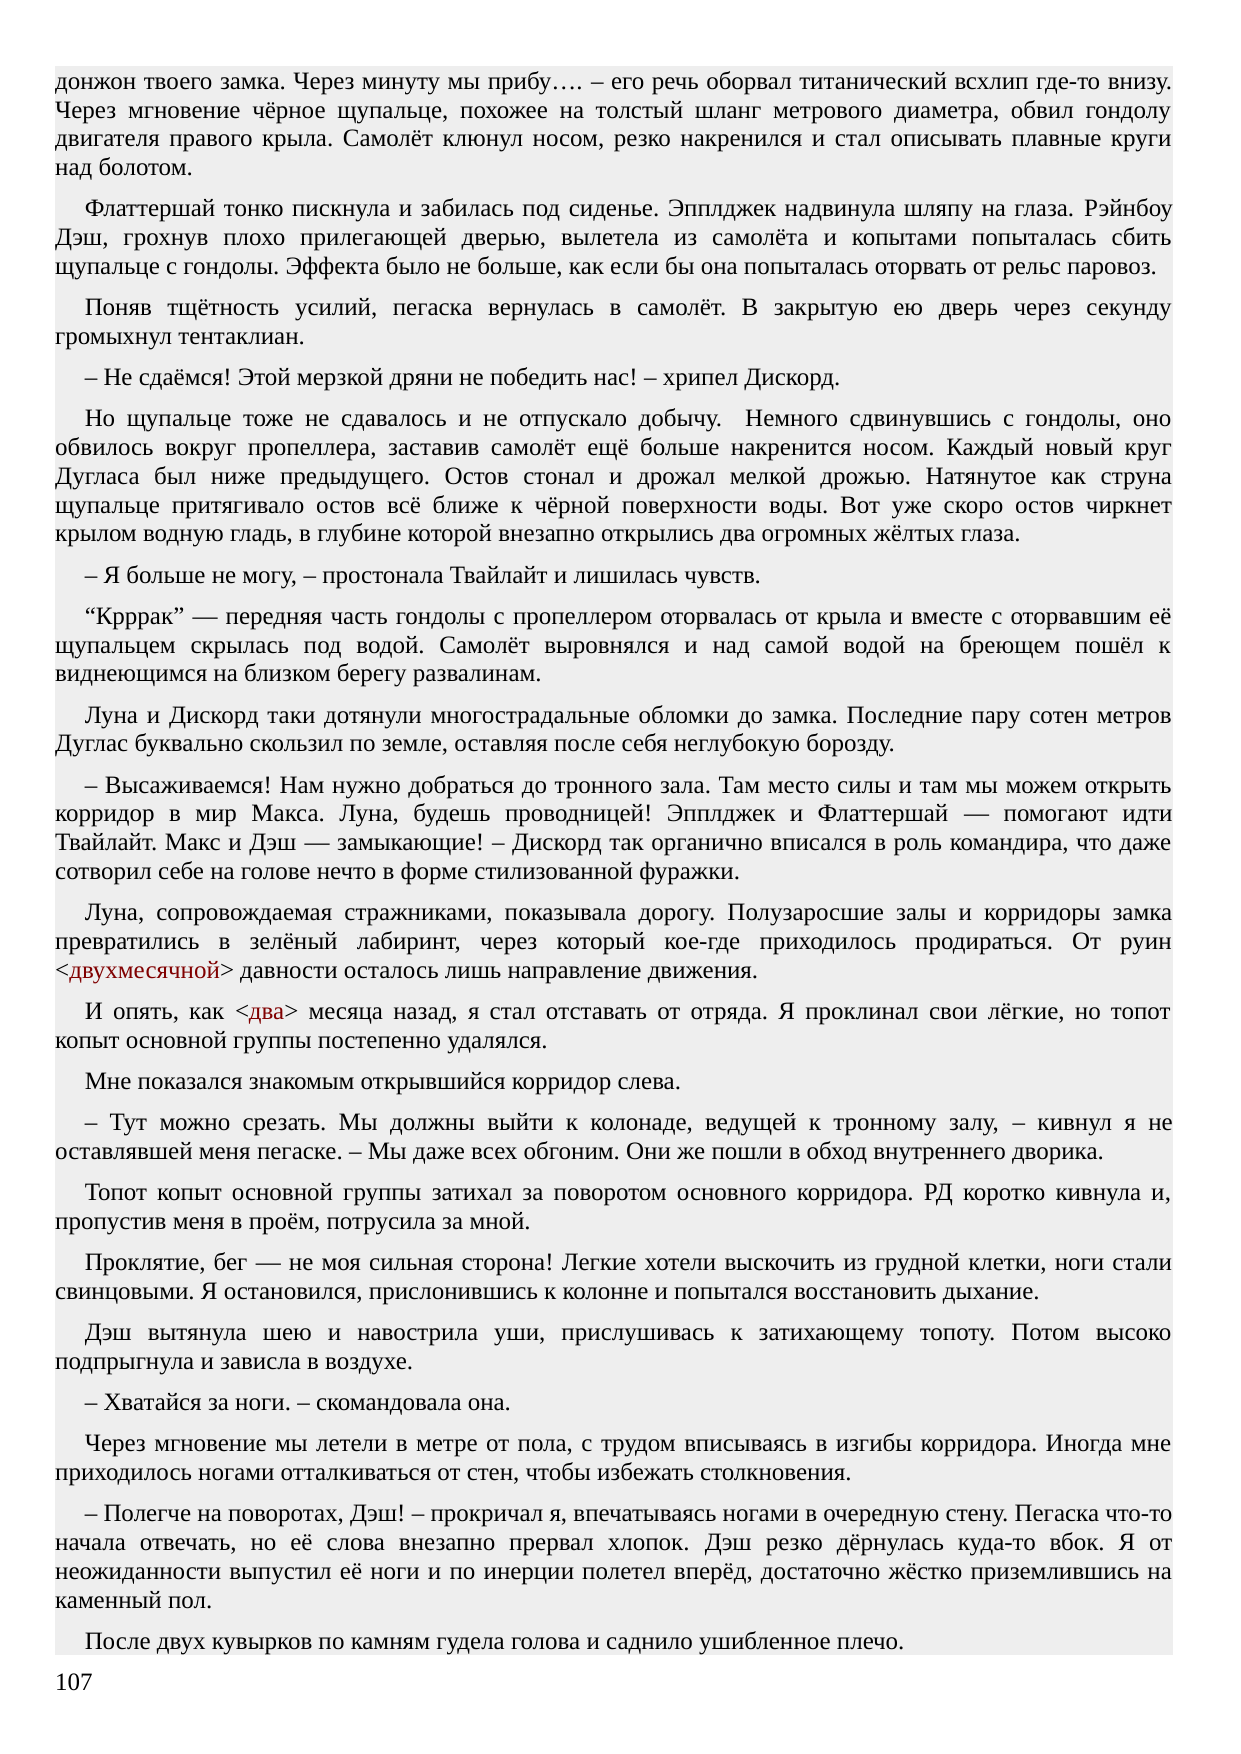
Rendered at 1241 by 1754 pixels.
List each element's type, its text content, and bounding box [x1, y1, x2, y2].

text “Крррак” — передняя часть гондолы с пропеллером оторвалась от крыла и вместе с оторвавшим её щупальцем скрылась под водой. Самолёт выровнялся и над самой водой на бреющем пошёл к виднеющимся на близком берегу развалинам. [55, 601, 1173, 687]
text – Я больше не могу, – простонала Твайлайт и лишилась чувств. [55, 560, 1173, 588]
text донжон твоего замка. Через минуту мы прибу…. – его речь оборвал титанический всхлип где-то внизу. Через мгновение чёрное щупальце, похожее на толстый шланг метрового диаметра, обвил гондолу двигателя правого крыла. Самолёт клюнул носом, резко накренился и стал описывать плавные круги над болотом. [55, 66, 1173, 181]
text – Хватайся за ноги. – скомандовала она. [55, 1387, 1173, 1416]
text Поняв тщётность усилий, пегаска вернулась в самолёт. В закрытую ею дверь через секунду громыхнул тентаклиан. [55, 292, 1173, 350]
text Через мгновение мы летели в метре от пола, с трудом вписываясь в изгибы корридора. Иногда мне приходилось ногами отталкиваться от стен, чтобы избежать столкновения. [55, 1428, 1173, 1486]
text Но щупальце тоже не сдавалось и не отпускало добычу. Немного сдвинувшись с гондолы, оно обвилось вокруг пропеллера, заставив самолёт ещё больше накренится носом. Каждый новый круг Дугласа был ниже предыдущего. Остов стонал и дрожал мелкой дрожью. Натянутое как струна щупальце притягивало остов всё ближе к чёрной поверхности воды. Вот уже скоро остов чиркнет крылом водную гладь, в глубине которой внезапно открылись два огромных жёлтых глаза. [55, 403, 1173, 547]
text – Высаживаемся! Нам нужно добраться до тронного зала. Там место силы и там мы можем открыть корридор в мир Макса. Луна, будешь проводницей! Эпплджек и Флаттершай — помогают идти Твайлайт. Макс и Дэш — замыкающие! – Дискорд так органично вписался в роль командира, что даже сотворил себе на голове нечто в форме стилизованной фуражки. [55, 770, 1173, 885]
text Луна и Дискорд таки дотянули многострадальные обломки до замка. Последние пару сотен метров Дуглас буквально скользил по земле, оставляя после себя неглубокую борозду. [55, 700, 1173, 757]
text Топот копыт основной группы затихал за поворотом основного корридора. РД коротко кивнула и, пропустив меня в проём, потрусила за мной. [55, 1177, 1173, 1235]
text Дэш вытянула шею и навострила уши, прислушивась к затихающему топоту. Потом высоко подпрыгнула и зависла в воздухе. [55, 1317, 1173, 1375]
text – Тут можно срезать. Мы должны выйти к колонаде, ведущей к тронному залу, – кивнул я не оставлявшей меня пегаске. – Мы даже всех обгоним. Они же пошли в обход внутреннего дворика. [55, 1107, 1173, 1165]
text Мне показался знакомым открывшийся корридор слева. [55, 1066, 1173, 1095]
text Флаттершай тонко пискнула и забилась под сиденье. Эпплджек надвинула шляпу на глаза. Рэйнбоу Дэш, грохнув плохо прилегающей дверью, вылетела из самолёта и копытами попыталась сбить щупальце с гондолы. Эффекта было не больше, как если бы она попыталась оторвать от рельс паровоз. [55, 193, 1173, 280]
text – Не сдаёмся! Этой мерзкой дряни не победить нас! – хрипел Дискорд. [55, 362, 1173, 391]
text После двух кувырков по камням гудела голова и саднило ушибленное плечо. [55, 1626, 1173, 1655]
text – Полегче на поворотах, Дэш! – прокричал я, впечатываясь ногами в очередную стену. Пегаска что-то начала отвечать, но её слова внезапно прервал хлопок. Дэш резко дёрнулась куда-то вбок. Я от неожиданности выпустил её ноги и по инерции полетел вперёд, достаточно жёстко приземлившись на каменный пол. [55, 1498, 1173, 1613]
text И опять, как <два> месяца назад, я стал отставать от отряда. Я проклинал свои лёгкие, но топот копыт основной группы постепенно удалялся. [55, 996, 1173, 1053]
text Луна, сопровождаемая стражниками, показывала дорогу. Полузаросшие залы и корридоры замка превратились в зелёный лабиринт, через который кое-где приходилось продираться. От руин <двухмесячной> давности осталось лишь направление движения. [55, 897, 1173, 983]
text Проклятие, бег — не моя сильная сторона! Легкие хотели выскочить из грудной клетки, ноги стали свинцовыми. Я остановился, прислонившись к колонне и попытался восстановить дыхание. [55, 1247, 1173, 1305]
